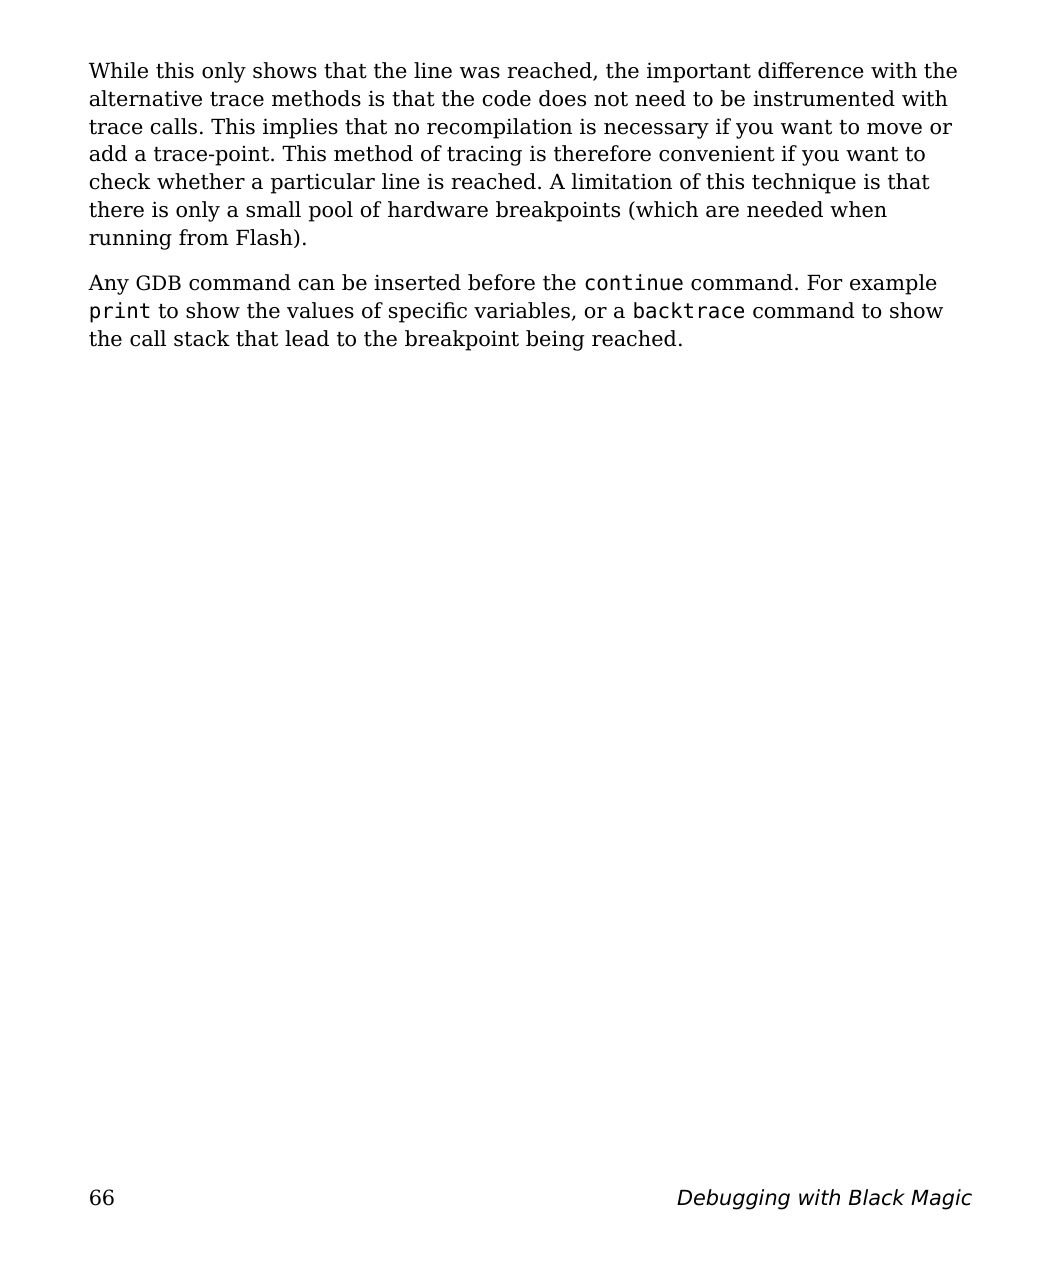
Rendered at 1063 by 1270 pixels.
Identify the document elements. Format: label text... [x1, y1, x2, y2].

text Any GDB command can be inserted before the continue command. For example print to show the values of specific variables, or a backtrace command to show the call stack that lead to the breakpoint being reached. [88, 271, 974, 351]
text While this only shows that the line was reached, the important difference with the alternative trace methods is that the code does not need to be instrumented with trace calls. This implies that no recompilation is necessary if you want to move or add a trace-point. This method of tracing is therefore convenient if you want to check whether a particular line is reached. A limitation of this technique is that there is only a small pool of hardware breakpoints (which are needed when running from Flash). [88, 59, 974, 250]
